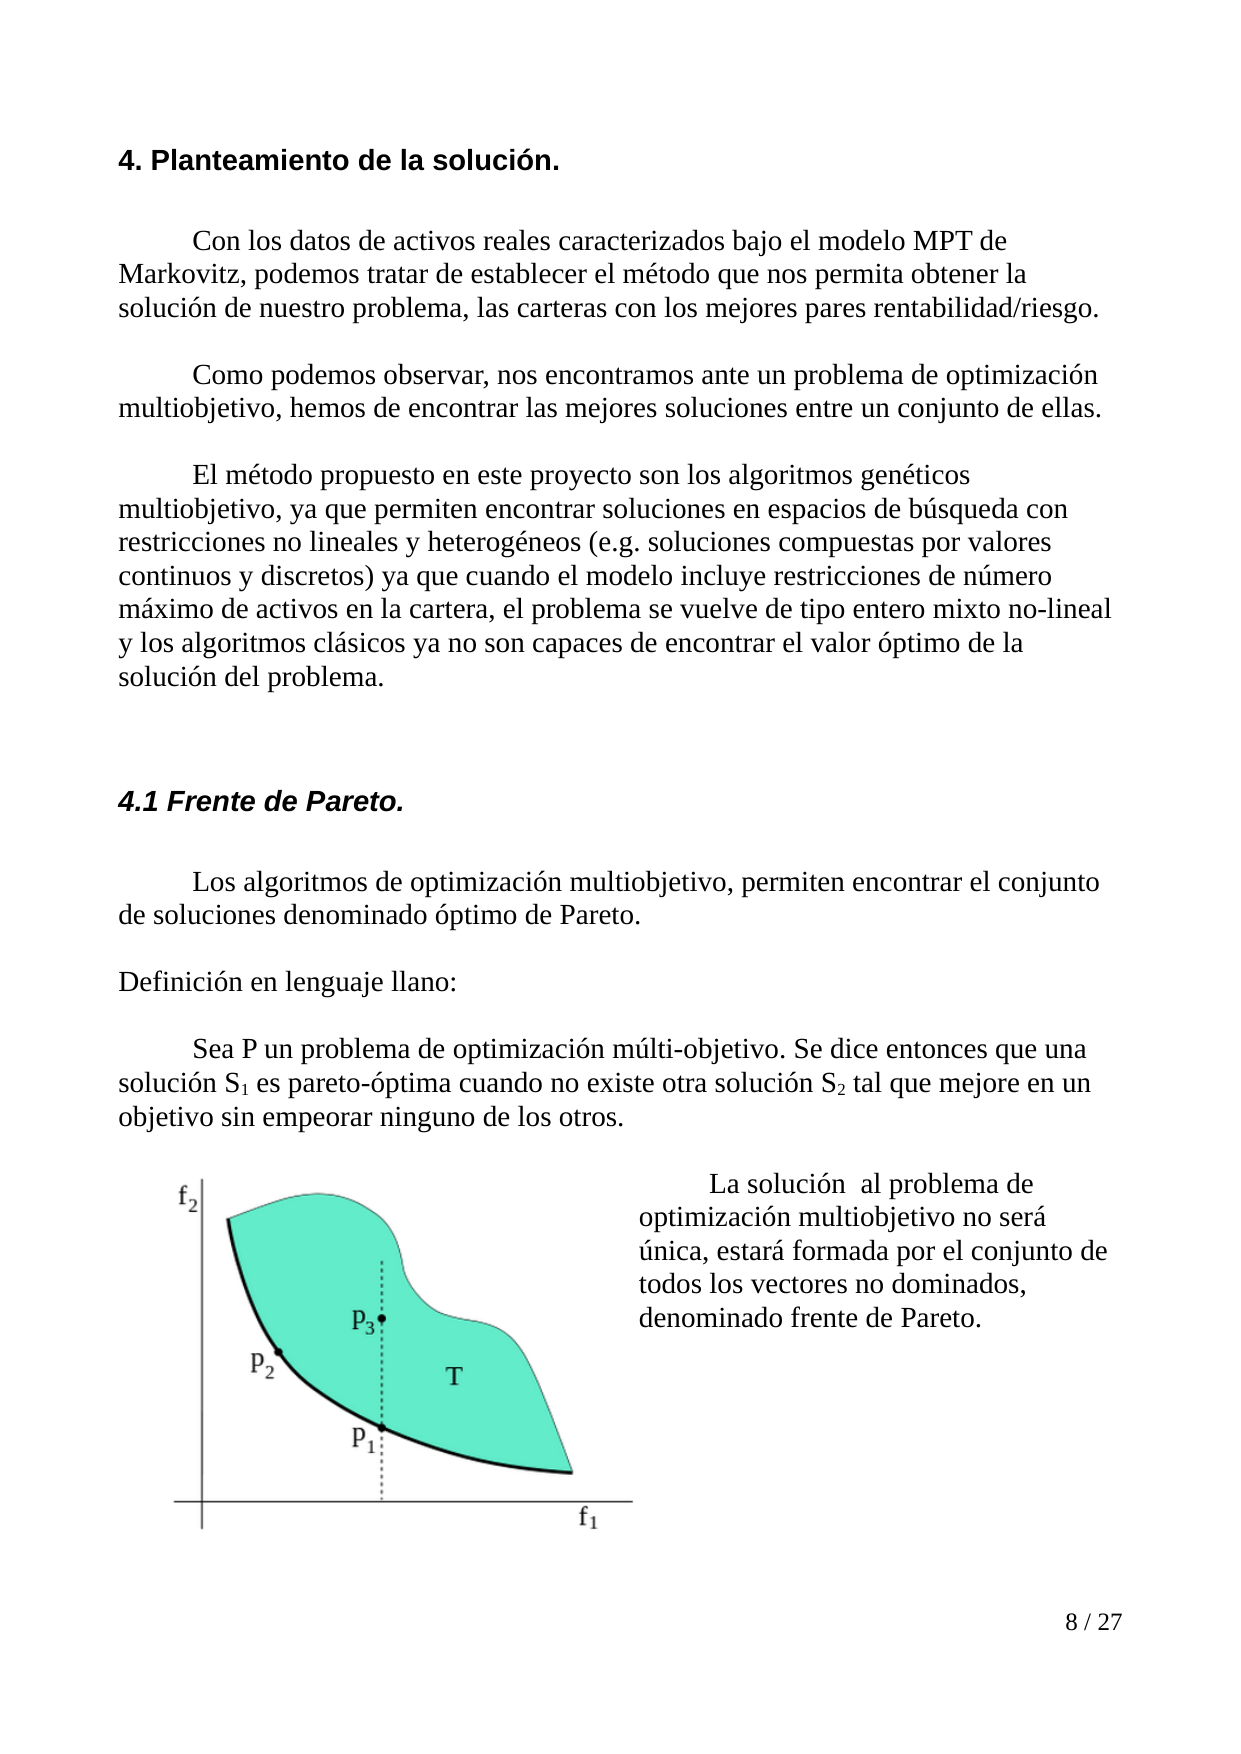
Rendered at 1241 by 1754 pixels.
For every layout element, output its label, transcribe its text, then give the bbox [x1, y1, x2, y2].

text La solución al problema de optimización multiobjetivo no será única, estará formada por el conjunto de todos los vectores no dominados, denominado frente de Pareto. [639, 1166, 1122, 1333]
text Con los datos de activos reales caracterizados bajo el modelo MPT de Markovitz, podemos tratar de establecer el método que nos permita obtener la solución de nuestro problema, las carteras con los mejores pares rentabilidad/riesgo. [118, 223, 1122, 323]
subtitle 4.1 Frente de Pareto. [118, 784, 1122, 818]
text El método propuesto en este proyecto son los algoritmos genéticos multiobjetivo, ya que permiten encontrar soluciones en espacios de búsqueda con restricciones no lineales y heterogéneos (e.g. soluciones compuestas por valores continuos y discretos) ya que cuando el modelo incluye restricciones de número máximo de activos en la cartera, el problema se vuelve de tipo entero mixto no-lineal y los algoritmos clásicos ya no son capaces de encontrar el valor óptimo de la solución del problema. [118, 457, 1122, 692]
subtitle 4. Planteamiento de la solución. [118, 143, 1122, 177]
text Definición en lenguaje llano: [118, 964, 1122, 998]
text Sea P un problema de optimización múlti-objetivo. Se dice entonces que una solución S1 es pareto-óptima cuando no existe otra solución S2 tal que mejore en un objetivo sin empeorar ninguno de los otros. [118, 1032, 1122, 1132]
text Como podemos observar, nos encontramos ante un problema de optimización multiobjetivo, hemos de encontrar las mejores soluciones entre un conjunto de ellas. [118, 357, 1122, 424]
text Los algoritmos de optimización multiobjetivo, permiten encontrar el conjunto de soluciones denominado óptimo de Pareto. [118, 864, 1122, 931]
